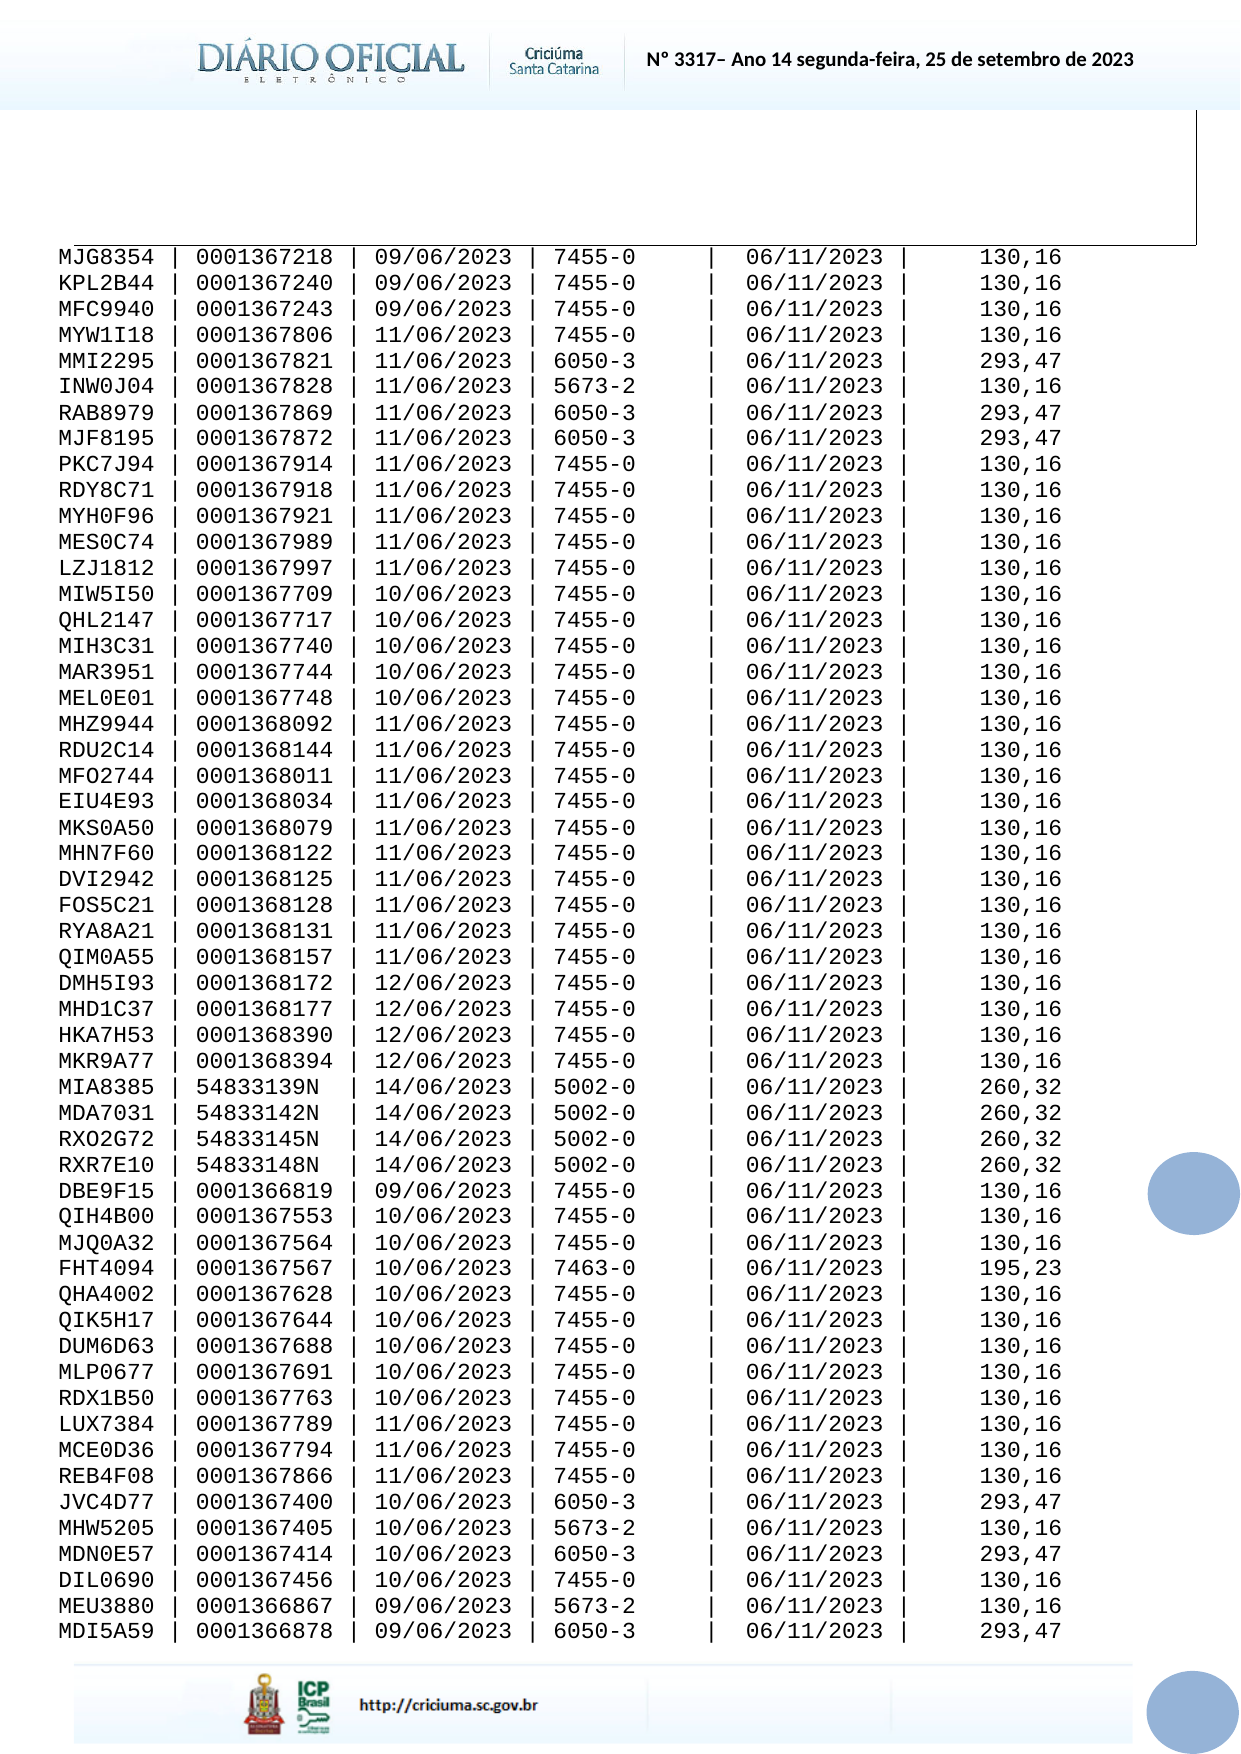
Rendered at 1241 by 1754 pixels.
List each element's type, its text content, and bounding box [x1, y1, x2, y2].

text QIM0A55 | 0001368157 | 11/06/2023 | 7455-0 | 06/11/2023 | 130,16 [44, 946, 1196, 971]
text INW0J04 | 0001367828 | 11/06/2023 | 5673-2 | 06/11/2023 | 130,16 [44, 375, 1196, 401]
text MIW5I50 | 0001367709 | 10/06/2023 | 7455-0 | 06/11/2023 | 130,16 [44, 582, 1196, 608]
text MDA7031 | 54833142N | 14/06/2023 | 5002-0 | 06/11/2023 | 260,32 [44, 1101, 1196, 1127]
text DUM6D63 | 0001367688 | 10/06/2023 | 7455-0 | 06/11/2023 | 130,16 [44, 1334, 1196, 1361]
text KPL2B44 | 0001367240 | 09/06/2023 | 7455-0 | 06/11/2023 | 130,16 [44, 271, 1196, 297]
text MEU3880 | 0001366867 | 09/06/2023 | 5673-2 | 06/11/2023 | 130,16 [44, 1594, 1196, 1620]
text JVC4D77 | 0001367400 | 10/06/2023 | 6050-3 | 06/11/2023 | 293,47 [44, 1490, 1196, 1516]
text EIU4E93 | 0001368034 | 11/06/2023 | 7455-0 | 06/11/2023 | 130,16 [44, 790, 1196, 816]
text FHT4094 | 0001367567 | 10/06/2023 | 7463-0 | 06/11/2023 | 195,23 [44, 1257, 1196, 1283]
text FOS5C21 | 0001368128 | 11/06/2023 | 7455-0 | 06/11/2023 | 130,16 [44, 894, 1196, 919]
text RAB8979 | 0001367869 | 11/06/2023 | 6050-3 | 06/11/2023 | 293,47 [44, 401, 1196, 427]
text RDU2C14 | 0001368144 | 11/06/2023 | 7455-0 | 06/11/2023 | 130,16 [44, 738, 1196, 764]
text DVI2942 | 0001368125 | 11/06/2023 | 7455-0 | 06/11/2023 | 130,16 [44, 868, 1196, 894]
text RYA8A21 | 0001368131 | 11/06/2023 | 7455-0 | 06/11/2023 | 130,16 [44, 919, 1196, 946]
text MJQ0A32 | 0001367564 | 10/06/2023 | 7455-0 | 06/11/2023 | 130,16 [44, 1231, 1196, 1257]
text MFO2744 | 0001368011 | 11/06/2023 | 7455-0 | 06/11/2023 | 130,16 [44, 764, 1196, 790]
text MJG8354 | 0001367218 | 09/06/2023 | 7455-0 | 06/11/2023 | 130,16 [44, 245, 1196, 271]
text MES0C74 | 0001367989 | 11/06/2023 | 7455-0 | 06/11/2023 | 130,16 [44, 531, 1196, 556]
text RXO2G72 | 54833145N | 14/06/2023 | 5002-0 | 06/11/2023 | 260,32 [44, 1127, 1196, 1153]
text LUX7384 | 0001367789 | 11/06/2023 | 7455-0 | 06/11/2023 | 130,16 [44, 1412, 1196, 1438]
text RXR7E10 | 54833148N | 14/06/2023 | 5002-0 | 06/11/2023 | 260,32 [44, 1153, 1180, 1179]
text REB4F08 | 0001367866 | 11/06/2023 | 7455-0 | 06/11/2023 | 130,16 [44, 1464, 1196, 1490]
text MHN7F60 | 0001368122 | 11/06/2023 | 7455-0 | 06/11/2023 | 130,16 [44, 842, 1196, 868]
text MKR9A77 | 0001368394 | 12/06/2023 | 7455-0 | 06/11/2023 | 130,16 [44, 1049, 1196, 1075]
text MYH0F96 | 0001367921 | 11/06/2023 | 7455-0 | 06/11/2023 | 130,16 [44, 504, 1196, 531]
text MFC9940 | 0001367243 | 09/06/2023 | 7455-0 | 06/11/2023 | 130,16 [44, 297, 1196, 323]
text DIL0690 | 0001367456 | 10/06/2023 | 7455-0 | 06/11/2023 | 130,16 [44, 1568, 1196, 1594]
text HKA7H53 | 0001368390 | 12/06/2023 | 7455-0 | 06/11/2023 | 130,16 [44, 1023, 1196, 1049]
text MJF8195 | 0001367872 | 11/06/2023 | 6050-3 | 06/11/2023 | 293,47 [44, 427, 1196, 453]
text LZJ1812 | 0001367997 | 11/06/2023 | 7455-0 | 06/11/2023 | 130,16 [44, 556, 1196, 582]
text MIH3C31 | 0001367740 | 10/06/2023 | 7455-0 | 06/11/2023 | 130,16 [44, 634, 1196, 660]
text MAR3951 | 0001367744 | 10/06/2023 | 7455-0 | 06/11/2023 | 130,16 [44, 660, 1196, 686]
text MLP0677 | 0001367691 | 10/06/2023 | 7455-0 | 06/11/2023 | 130,16 [44, 1361, 1196, 1386]
text MHD1C37 | 0001368177 | 12/06/2023 | 7455-0 | 06/11/2023 | 130,16 [44, 997, 1196, 1023]
text DMH5I93 | 0001368172 | 12/06/2023 | 7455-0 | 06/11/2023 | 130,16 [44, 971, 1196, 997]
text MEL0E01 | 0001367748 | 10/06/2023 | 7455-0 | 06/11/2023 | 130,16 [44, 686, 1196, 712]
text QHA4002 | 0001367628 | 10/06/2023 | 7455-0 | 06/11/2023 | 130,16 [44, 1283, 1196, 1309]
text MHZ9944 | 0001368092 | 11/06/2023 | 7455-0 | 06/11/2023 | 130,16 [44, 712, 1196, 738]
text PKC7J94 | 0001367914 | 11/06/2023 | 7455-0 | 06/11/2023 | 130,16 [44, 453, 1196, 479]
text QIH4B00 | 0001367553 | 10/06/2023 | 7455-0 | 06/11/2023 | 130,16 [44, 1205, 1171, 1231]
text RDY8C71 | 0001367918 | 11/06/2023 | 7455-0 | 06/11/2023 | 130,16 [44, 479, 1196, 504]
text MYW1I18 | 0001367806 | 11/06/2023 | 7455-0 | 06/11/2023 | 130,16 [44, 323, 1196, 349]
text MCE0D36 | 0001367794 | 11/06/2023 | 7455-0 | 06/11/2023 | 130,16 [44, 1438, 1196, 1464]
text MIA8385 | 54833139N | 14/06/2023 | 5002-0 | 06/11/2023 | 260,32 [44, 1075, 1196, 1101]
text MDN0E57 | 0001367414 | 10/06/2023 | 6050-3 | 06/11/2023 | 293,47 [44, 1542, 1196, 1568]
text RDX1B50 | 0001367763 | 10/06/2023 | 7455-0 | 06/11/2023 | 130,16 [44, 1386, 1196, 1412]
text MMI2295 | 0001367821 | 11/06/2023 | 6050-3 | 06/11/2023 | 293,47 [44, 349, 1196, 375]
text DBE9F15 | 0001366819 | 09/06/2023 | 7455-0 | 06/11/2023 | 130,16 [44, 1179, 1150, 1205]
text QIK5H17 | 0001367644 | 10/06/2023 | 7455-0 | 06/11/2023 | 130,16 [44, 1309, 1196, 1334]
text MHW5205 | 0001367405 | 10/06/2023 | 5673-2 | 06/11/2023 | 130,16 [44, 1516, 1196, 1542]
text MKS0A50 | 0001368079 | 11/06/2023 | 7455-0 | 06/11/2023 | 130,16 [44, 816, 1196, 842]
text MDI5A59 | 0001366878 | 09/06/2023 | 6050-3 | 06/11/2023 | 293,47 [44, 1620, 1196, 1646]
text QHL2147 | 0001367717 | 10/06/2023 | 7455-0 | 06/11/2023 | 130,16 [44, 608, 1196, 634]
